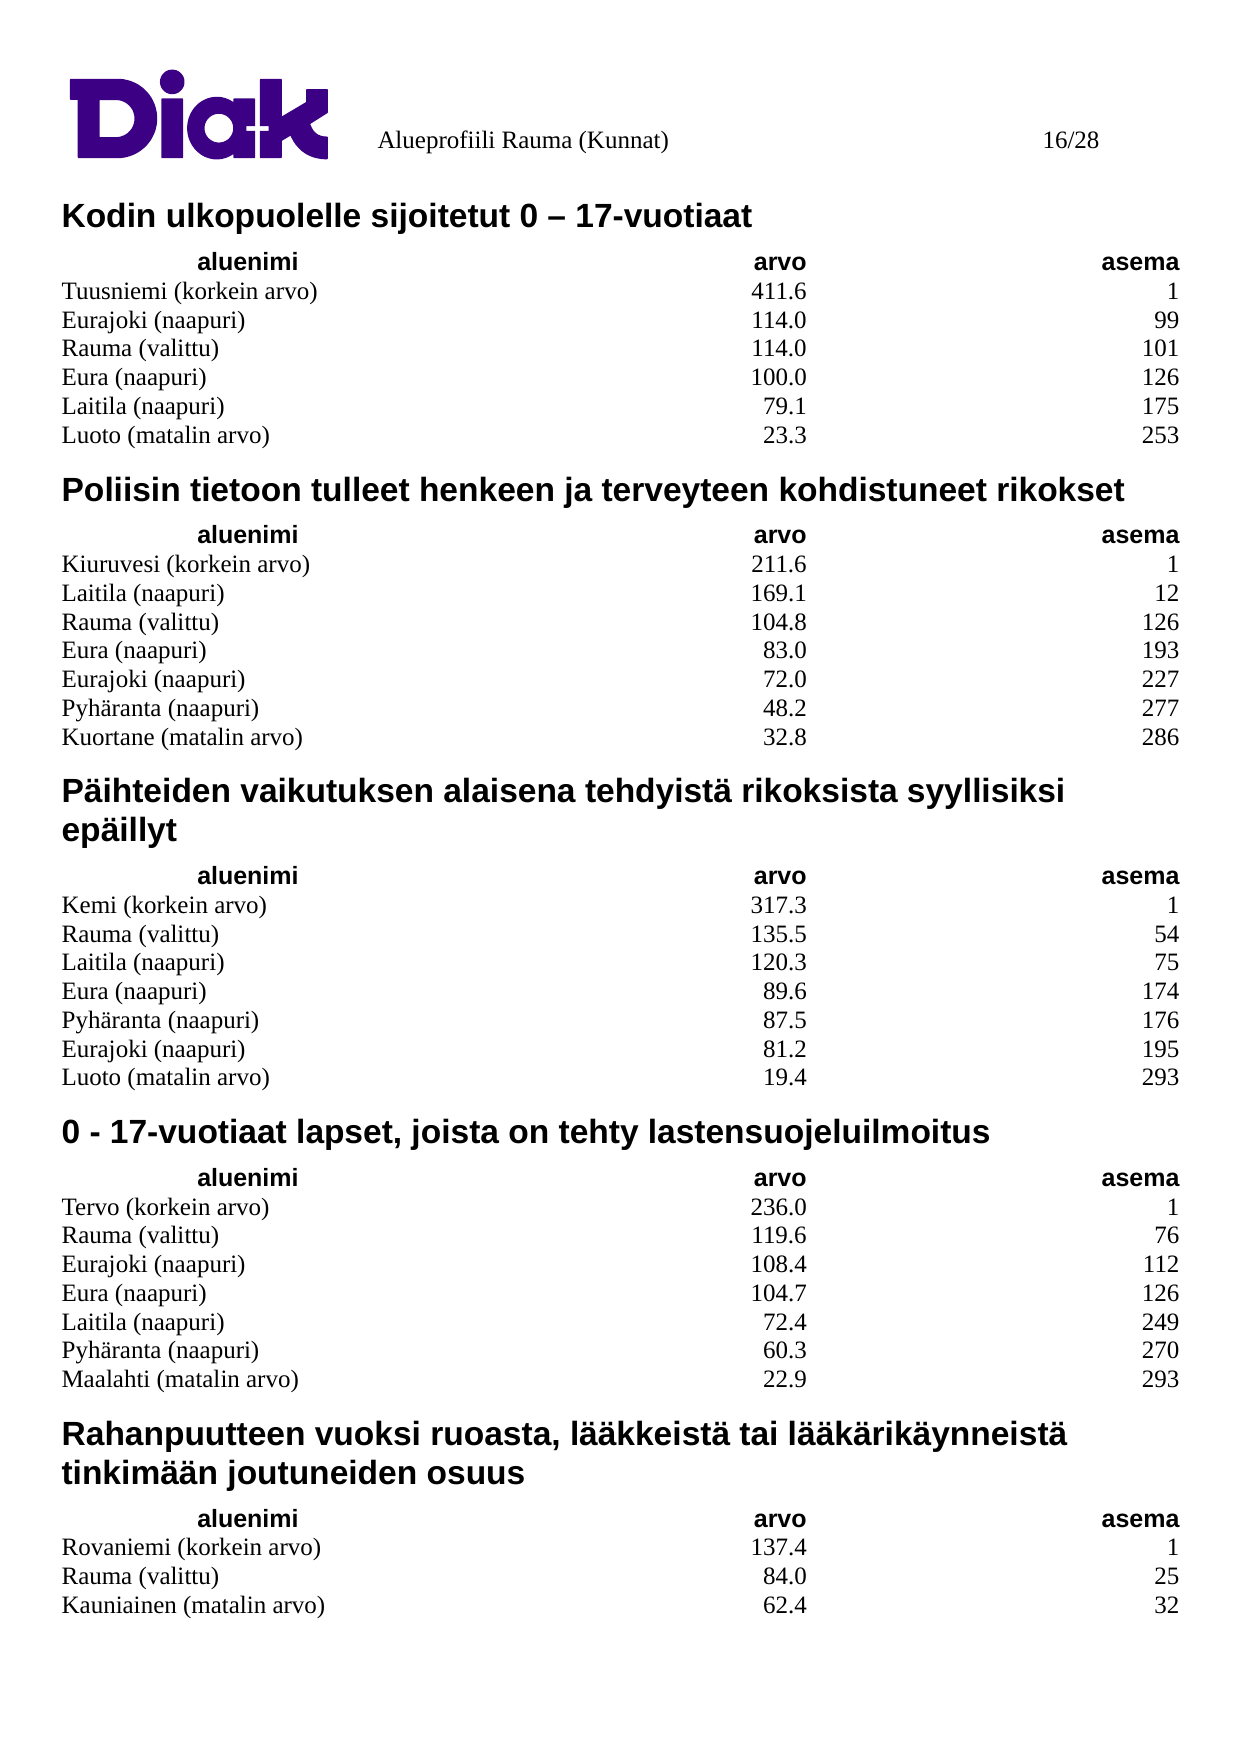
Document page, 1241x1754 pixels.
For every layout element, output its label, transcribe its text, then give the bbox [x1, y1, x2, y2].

table_cell Laitila (naapuri) [61, 1307, 434, 1336]
table_cell 23.3 [434, 420, 806, 448]
table_cell 62.4 [434, 1590, 806, 1619]
table_cell 126 [806, 607, 1179, 636]
subtitle 0 - 17-vuotiaat lapset, joista on tehty lastensuojeluilmoitus [61, 1112, 1179, 1151]
table_cell 277 [806, 693, 1179, 722]
table_header asema [806, 1504, 1179, 1532]
table_cell Rovaniemi (korkein arvo) [61, 1533, 434, 1561]
table_cell 249 [806, 1307, 1179, 1336]
table_cell 32 [806, 1590, 1179, 1619]
table_cell 175 [806, 391, 1179, 420]
table_cell 169.1 [434, 578, 806, 607]
subtitle Kodin ulkopuolelle sijoitetut 0 – 17-vuotiaat [61, 196, 1179, 235]
table_cell 81.2 [434, 1034, 806, 1062]
table_cell 54 [806, 919, 1179, 947]
table_cell 211.6 [434, 549, 806, 578]
table_header asema [806, 247, 1179, 276]
table_header arvo [434, 1163, 806, 1192]
table_cell 1 [806, 1192, 1179, 1221]
table_cell Rauma (valittu) [61, 1561, 434, 1590]
table_cell Pyhäranta (naapuri) [61, 1336, 434, 1364]
table_cell 89.6 [434, 976, 806, 1005]
table_cell 76 [806, 1221, 1179, 1249]
table_cell Kuortane (matalin arvo) [61, 722, 434, 751]
table_cell 1 [806, 549, 1179, 578]
subtitle Rahanpuutteen vuoksi ruoasta, lääkkeistä tai lääkärikäynneistä tinkimään joutuneiden osuus [61, 1414, 1179, 1491]
table_header aluenimi [61, 247, 434, 276]
table_cell Tuusniemi (korkein arvo) [61, 276, 434, 305]
table_cell 87.5 [434, 1005, 806, 1034]
table_cell 174 [806, 976, 1179, 1005]
table_cell 114.0 [434, 334, 806, 362]
table_cell 193 [806, 636, 1179, 664]
table_cell 1 [806, 276, 1179, 305]
table_cell Rauma (valittu) [61, 1221, 434, 1249]
table_cell 112 [806, 1249, 1179, 1278]
table_cell 79.1 [434, 391, 806, 420]
table_cell Eurajoki (naapuri) [61, 1249, 434, 1278]
table_cell Kemi (korkein arvo) [61, 890, 434, 919]
table_cell Kauniainen (matalin arvo) [61, 1590, 434, 1619]
table_cell 1 [806, 1533, 1179, 1561]
table_cell 25 [806, 1561, 1179, 1590]
table_cell 293 [806, 1364, 1179, 1393]
table_header asema [806, 1163, 1179, 1192]
table_cell 293 [806, 1063, 1179, 1091]
table_cell 270 [806, 1336, 1179, 1364]
table_cell 317.3 [434, 890, 806, 919]
table_cell Eura (naapuri) [61, 1278, 434, 1307]
table_cell 236.0 [434, 1192, 806, 1221]
table_cell 135.5 [434, 919, 806, 947]
table_cell 19.4 [434, 1063, 806, 1091]
table_cell Rauma (valittu) [61, 334, 434, 362]
table_header arvo [434, 247, 806, 276]
table_cell 119.6 [434, 1221, 806, 1249]
table_cell 72.4 [434, 1307, 806, 1336]
table_cell 137.4 [434, 1533, 806, 1561]
table_cell 22.9 [434, 1364, 806, 1393]
table_header arvo [434, 861, 806, 890]
table_cell 32.8 [434, 722, 806, 751]
table_cell 101 [806, 334, 1179, 362]
table_cell Kiuruvesi (korkein arvo) [61, 549, 434, 578]
table_cell Eura (naapuri) [61, 976, 434, 1005]
table_cell 104.8 [434, 607, 806, 636]
table_cell Eurajoki (naapuri) [61, 305, 434, 333]
table_cell Eurajoki (naapuri) [61, 664, 434, 693]
table_cell Luoto (matalin arvo) [61, 420, 434, 448]
table_cell 48.2 [434, 693, 806, 722]
table_header aluenimi [61, 521, 434, 549]
table_cell 126 [806, 362, 1179, 391]
table_cell Maalahti (matalin arvo) [61, 1364, 434, 1393]
table_header aluenimi [61, 1504, 434, 1532]
table_cell 411.6 [434, 276, 806, 305]
table_cell Laitila (naapuri) [61, 578, 434, 607]
table_header arvo [434, 1504, 806, 1532]
table_header aluenimi [61, 1163, 434, 1192]
table_cell 286 [806, 722, 1179, 751]
table_cell Laitila (naapuri) [61, 948, 434, 976]
table_cell 108.4 [434, 1249, 806, 1278]
table_cell 1 [806, 890, 1179, 919]
table_cell 12 [806, 578, 1179, 607]
table_cell 195 [806, 1034, 1179, 1062]
table_cell Rauma (valittu) [61, 607, 434, 636]
table_cell 99 [806, 305, 1179, 333]
table_cell Luoto (matalin arvo) [61, 1063, 434, 1091]
table_cell Pyhäranta (naapuri) [61, 1005, 434, 1034]
table_cell 126 [806, 1278, 1179, 1307]
table_cell 100.0 [434, 362, 806, 391]
table_header asema [806, 521, 1179, 549]
table_cell 114.0 [434, 305, 806, 333]
table_cell 120.3 [434, 948, 806, 976]
table_cell 104.7 [434, 1278, 806, 1307]
subtitle Poliisin tietoon tulleet henkeen ja terveyteen kohdistuneet rikokset [61, 469, 1179, 508]
table_cell 227 [806, 664, 1179, 693]
table_cell 72.0 [434, 664, 806, 693]
table_header asema [806, 861, 1179, 890]
table_cell 60.3 [434, 1336, 806, 1364]
table_cell Pyhäranta (naapuri) [61, 693, 434, 722]
table_cell 253 [806, 420, 1179, 448]
table_cell Eurajoki (naapuri) [61, 1034, 434, 1062]
table_cell Rauma (valittu) [61, 919, 434, 947]
table_header arvo [434, 521, 806, 549]
table_header aluenimi [61, 861, 434, 890]
table_cell 84.0 [434, 1561, 806, 1590]
subtitle Päihteiden vaikutuksen alaisena tehdyistä rikoksista syyllisiksi epäillyt [61, 771, 1179, 849]
table_cell 75 [806, 948, 1179, 976]
table_cell Eura (naapuri) [61, 636, 434, 664]
table_cell 176 [806, 1005, 1179, 1034]
table_cell Laitila (naapuri) [61, 391, 434, 420]
table_cell Eura (naapuri) [61, 362, 434, 391]
table_cell Tervo (korkein arvo) [61, 1192, 434, 1221]
table_cell 83.0 [434, 636, 806, 664]
